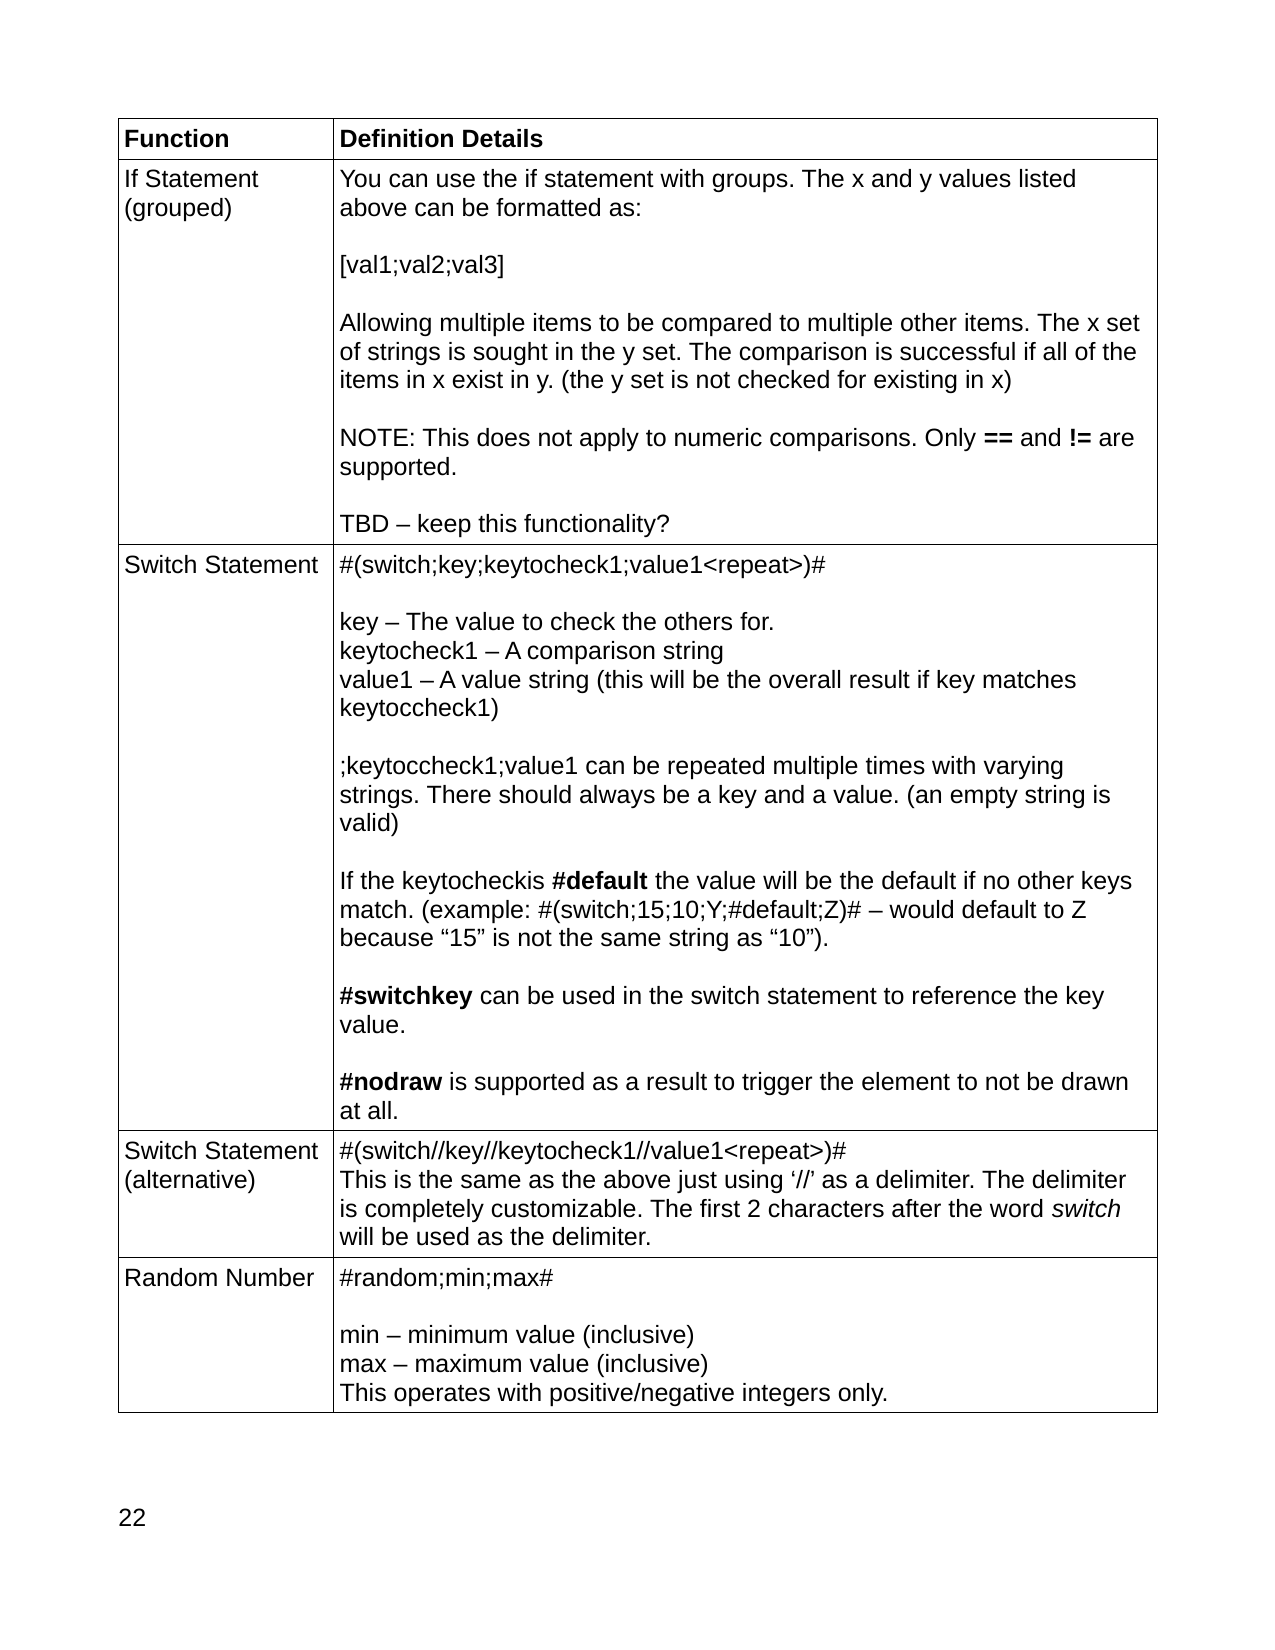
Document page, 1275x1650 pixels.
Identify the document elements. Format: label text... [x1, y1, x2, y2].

table_cell #random;min;max# min – minimum value (inclusive) max – maximum value (inclusive) This operates with positive/negative integers only. [334, 1258, 1157, 1412]
table_header Function [119, 119, 333, 158]
table_cell You can use the if statement with groups. The x and y values listed above can be formatted as: [val1;val2;val3] Allowing multiple items to be compared to multiple other items. The x set of strings is sought in the y set. The comparison is successful if all of the items in x exist in y. (the y set is not checked for existing in x) NOTE: This does not apply to numeric comparisons. Only == and != are supported. TBD – keep this functionality? [334, 160, 1157, 544]
table_cell Switch Statement [119, 545, 333, 1130]
table_cell #(switch;key;keytocheck1;value1<repeat>)# key – The value to check the others for. keytocheck1 – A comparison string value1 – A value string (this will be the overall result if key matches keytoccheck1) ;keytoccheck1;value1 can be repeated multiple times with varying strings. There should always be a key and a value. (an empty string is valid) If the keytocheckis #default the value will be the default if no other keys match. (example: #(switch;15;10;Y;#default;Z)# – would default to Z because “15” is not the same string as “10”). #switchkey can be used in the switch statement to reference the key value. #nodraw is supported as a result to trigger the element to not be drawn at all. [334, 545, 1157, 1130]
table_cell #(switch//key//keytocheck1//value1<repeat>)# This is the same as the above just using ‘//’ as a delimiter. The delimiter is completely customizable. The first 2 characters after the word switch will be used as the delimiter. [334, 1131, 1157, 1257]
table_cell Random Number [119, 1258, 333, 1412]
table_cell Switch Statement (alternative) [119, 1131, 333, 1257]
table_cell If Statement (grouped) [119, 160, 333, 544]
table_header Definition Details [334, 119, 1157, 158]
